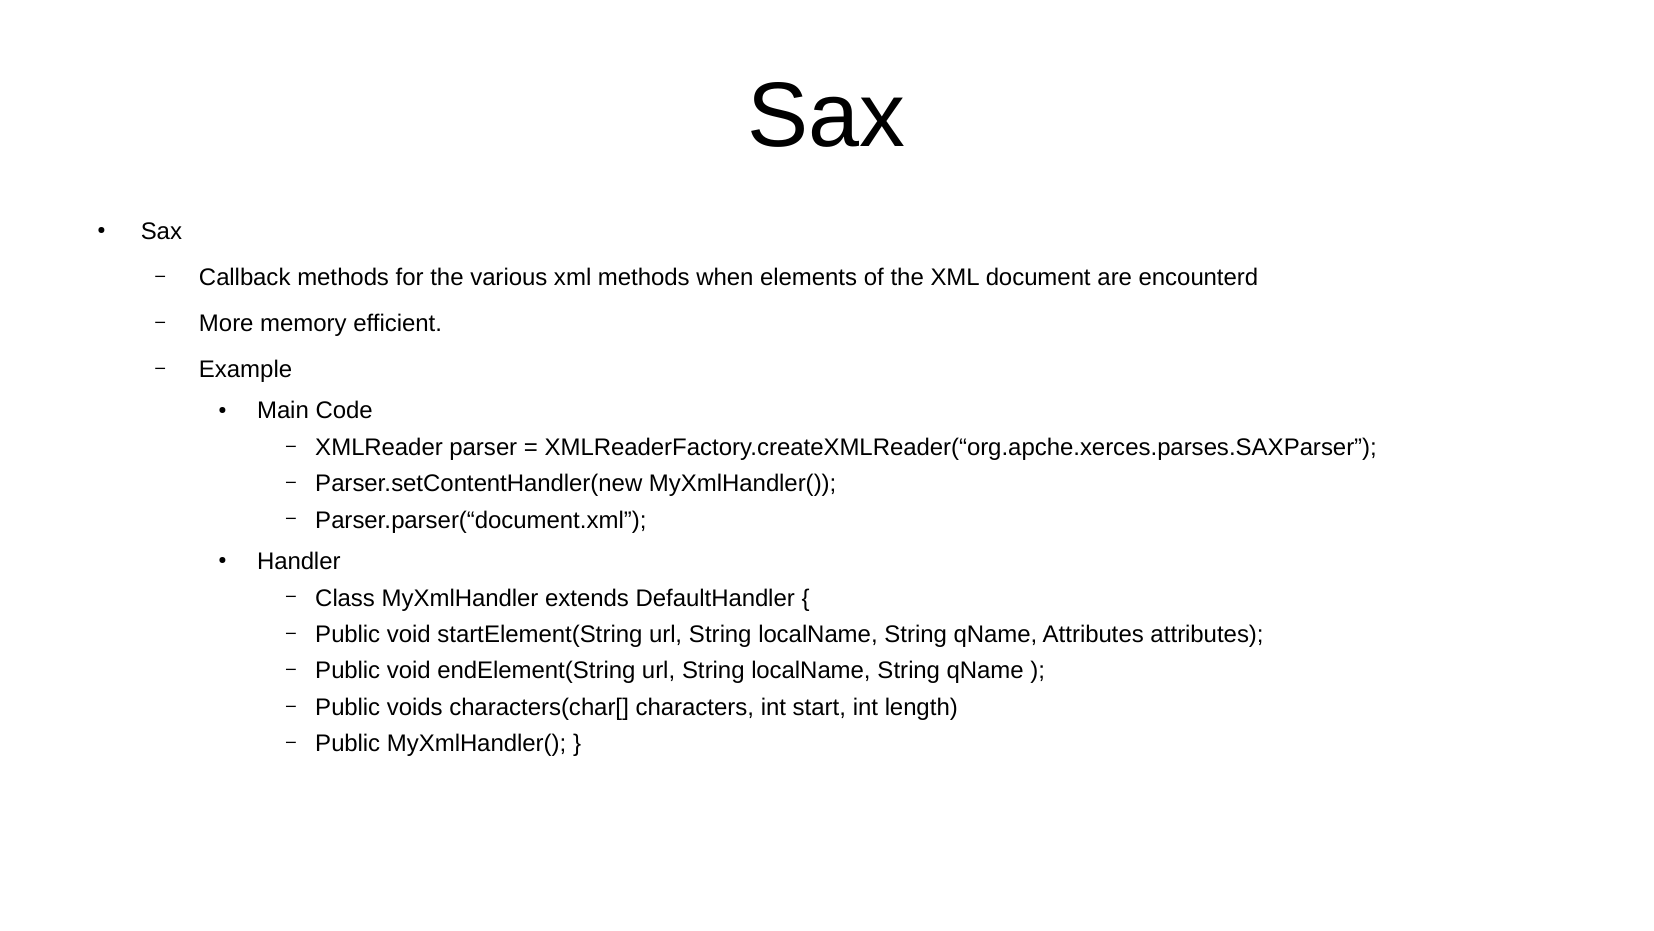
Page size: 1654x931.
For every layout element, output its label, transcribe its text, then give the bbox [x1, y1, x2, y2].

list Sax Callback methods for the various xml methods when elements of the XML document are encounterd More memory efficient. Example Main Code XMLReader parser = XMLReaderFactory.createXMLReader(“org.apche.xerces.parses.SAXParser”); Parser.setContentHandler(new MyXmlHandler()); Parser.parser(“document.xml”); Handler Class MyXmlHandler extends DefaultHandler { Public void startElement(String url, String localName, String qName, Attributes attributes); Public void endElement(String url, String localName, String qName ); Public voids characters(char[] characters, int start, int length) Public MyXmlHandler(); } [82, 217, 1571, 758]
title Sax [82, 37, 1571, 193]
